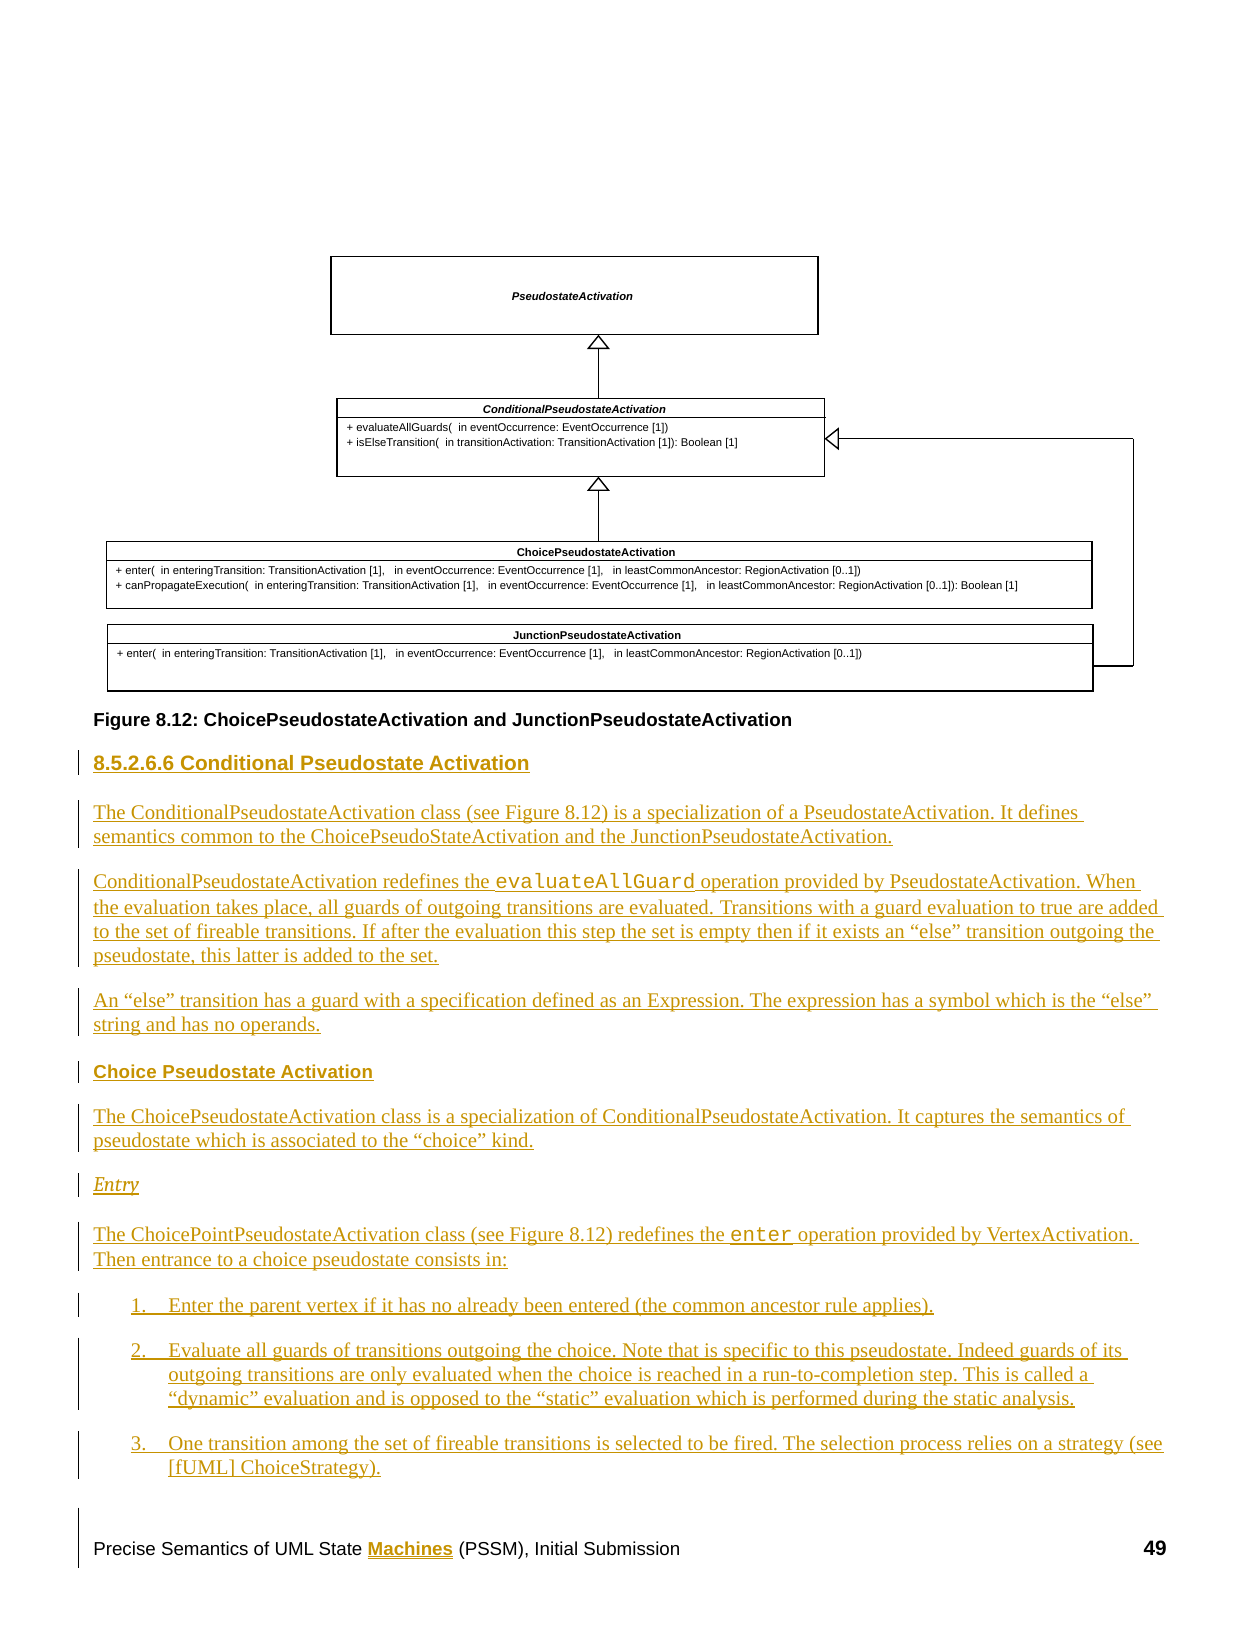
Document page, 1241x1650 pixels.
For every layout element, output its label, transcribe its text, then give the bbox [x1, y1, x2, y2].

subtitle [93, 231, 1164, 243]
text Figure 8.12: ChoicePseudostateActivation and JunctionPseudostateActivation [93, 243, 1164, 730]
text The ChoicePointPseudostateActivation class (see Figure 8.12) redefines the enter operation provided by VertexActivation. Then entrance to a choice pseudostate consists in: [93, 1222, 1164, 1271]
text to the set of fireable transitions. If after the evaluation this step the set is empty then if it exists an “else” transition outgoing the pseudostate, this latter is added to the set. [93, 917, 1164, 967]
subtitle Choice Pseudostate Activation [93, 1061, 1164, 1083]
text An “else” transition has a guard with a specification defined as an Expression. The expression has a symbol which is the “else” string and has no operands. [93, 988, 1164, 1036]
list [fUML] ChoiceStrategy). [131, 1453, 1164, 1479]
list Evaluate all guards of transitions outgoing the choice. Note that is specific to this pseudostate. Indeed guards of its outgoing transitions are only evaluated when the choice is reached in a run-to-completion step. This is called a “dynamic” evaluation and is opposed to the “static” evaluation which is performed during the static analysis. [131, 1338, 1164, 1410]
list Enter the parent vertex if it has no already been entered (the common ancestor rule applies). [131, 1292, 1164, 1317]
text ConditionalPseudostateActivation redefines the evaluateAllGuard operation provided by PseudostateActivation. When the evaluation takes place, all guards of outgoing transitions are evaluated. Transitions with a guard evaluation to true are added [93, 869, 1164, 916]
text The ChoicePseudostateActivation class is a specialization of ConditionalPseudostateActivation. It captures the semantics of pseudostate which is associated to the “choice” kind. [93, 1104, 1164, 1152]
text The ConditionalPseudostateActivation class (see Figure 8.12) is a specialization of a PseudostateActivation. It defines semantics common to the ChoicePseudoStateActivation and the JunctionPseudostateActivation. [93, 800, 1164, 848]
subtitle Entry [93, 1173, 1164, 1197]
subtitle Conditional Pseudostate Activation [93, 730, 1164, 775]
list One transition among the set of fireable transitions is selected to be fired. The selection process relies on a strategy (see [131, 1431, 1164, 1452]
